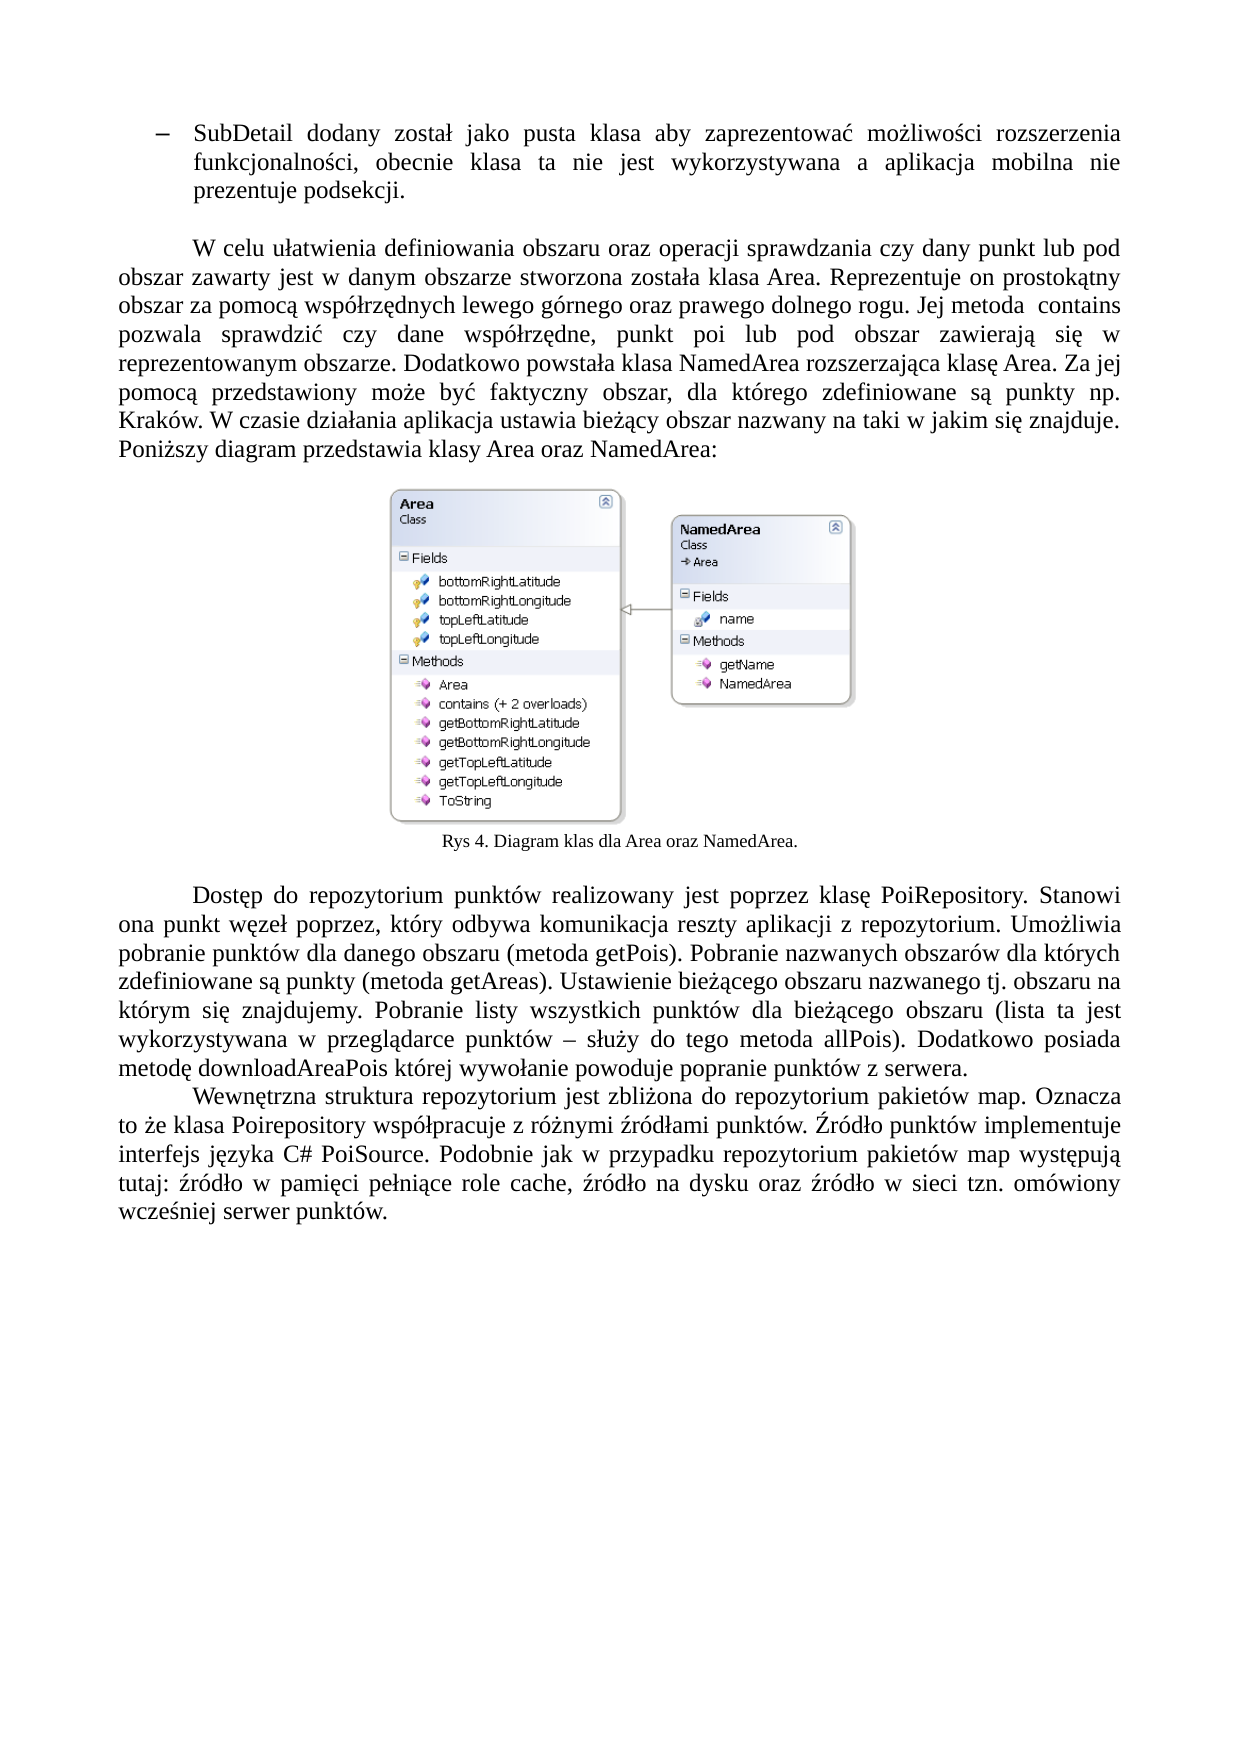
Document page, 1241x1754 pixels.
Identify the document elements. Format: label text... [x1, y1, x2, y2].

text W celu ułatwienia definiowania obszaru oraz operacji sprawdzania czy dany punkt lub pod obszar zawarty jest w danym obszarze stworzona została klasa Area. Reprezentuje on prostokątny obszar za pomocą współrzędnych lewego górnego oraz prawego dolnego rogu. Jej metoda contains pozwala sprawdzić czy dane współrzędne, punkt poi lub pod obszar zawierają się w reprezentowanym obszarze. Dodatkowo powstała klasa NamedArea rozszerzająca klasę Area. Za jej pomocą przedstawiony może być faktyczny obszar, dla którego zdefiniowane są punkty np. Kraków. W czasie działania aplikacja ustawia bieżący obszar nazwany na taki w jakim się znajduje. Poniższy diagram przedstawia klasy Area oraz NamedArea: [118, 233, 1122, 463]
list SubDetail dodany został jako pusta klasa aby zaprezentować możliwości rozszerzenia funkcjonalności, obecnie klasa ta nie jest wykorzystywana a aplikacja mobilna nie prezentuje podsekcji. [156, 118, 1122, 204]
text Dostęp do repozytorium punktów realizowany jest poprzez klasę PoiRepository. Stanowi ona punkt węzeł poprzez, który odbywa komunikacja reszty aplikacji z repozytorium. Umożliwia pobranie punktów dla danego obszaru (metoda getPois). Pobranie nazwanych obszarów dla których zdefiniowane są punkty (metoda getAreas). Ustawienie bieżącego obszaru nazwanego tj. obszaru na którym się znajdujemy. Pobranie listy wszystkich punktów dla bieżącego obszaru (lista ta jest wykorzystywana w przeglądarce punktów – służy do tego metoda allPois). Dodatkowo posiada metodę downloadAreaPois której wywołanie powoduje popranie punktów z serwera. [118, 880, 1122, 1081]
picture [381, 480, 860, 830]
text Rys 4. Diagram klas dla Area oraz NamedArea. [118, 463, 1122, 851]
text Wewnętrzna struktura repozytorium jest zbliżona do repozytorium pakietów map. Oznacza to że klasa Poirepository współpracuje z różnymi źródłami punktów. Źródło punktów implementuje interfejs języka C# PoiSource. Podobnie jak w przypadku repozytorium pakietów map występują tutaj: źródło w pamięci pełniące role cache, źródło na dysku oraz źródło w sieci tzn. omówiony wcześniej serwer punktów. [118, 1081, 1122, 1225]
